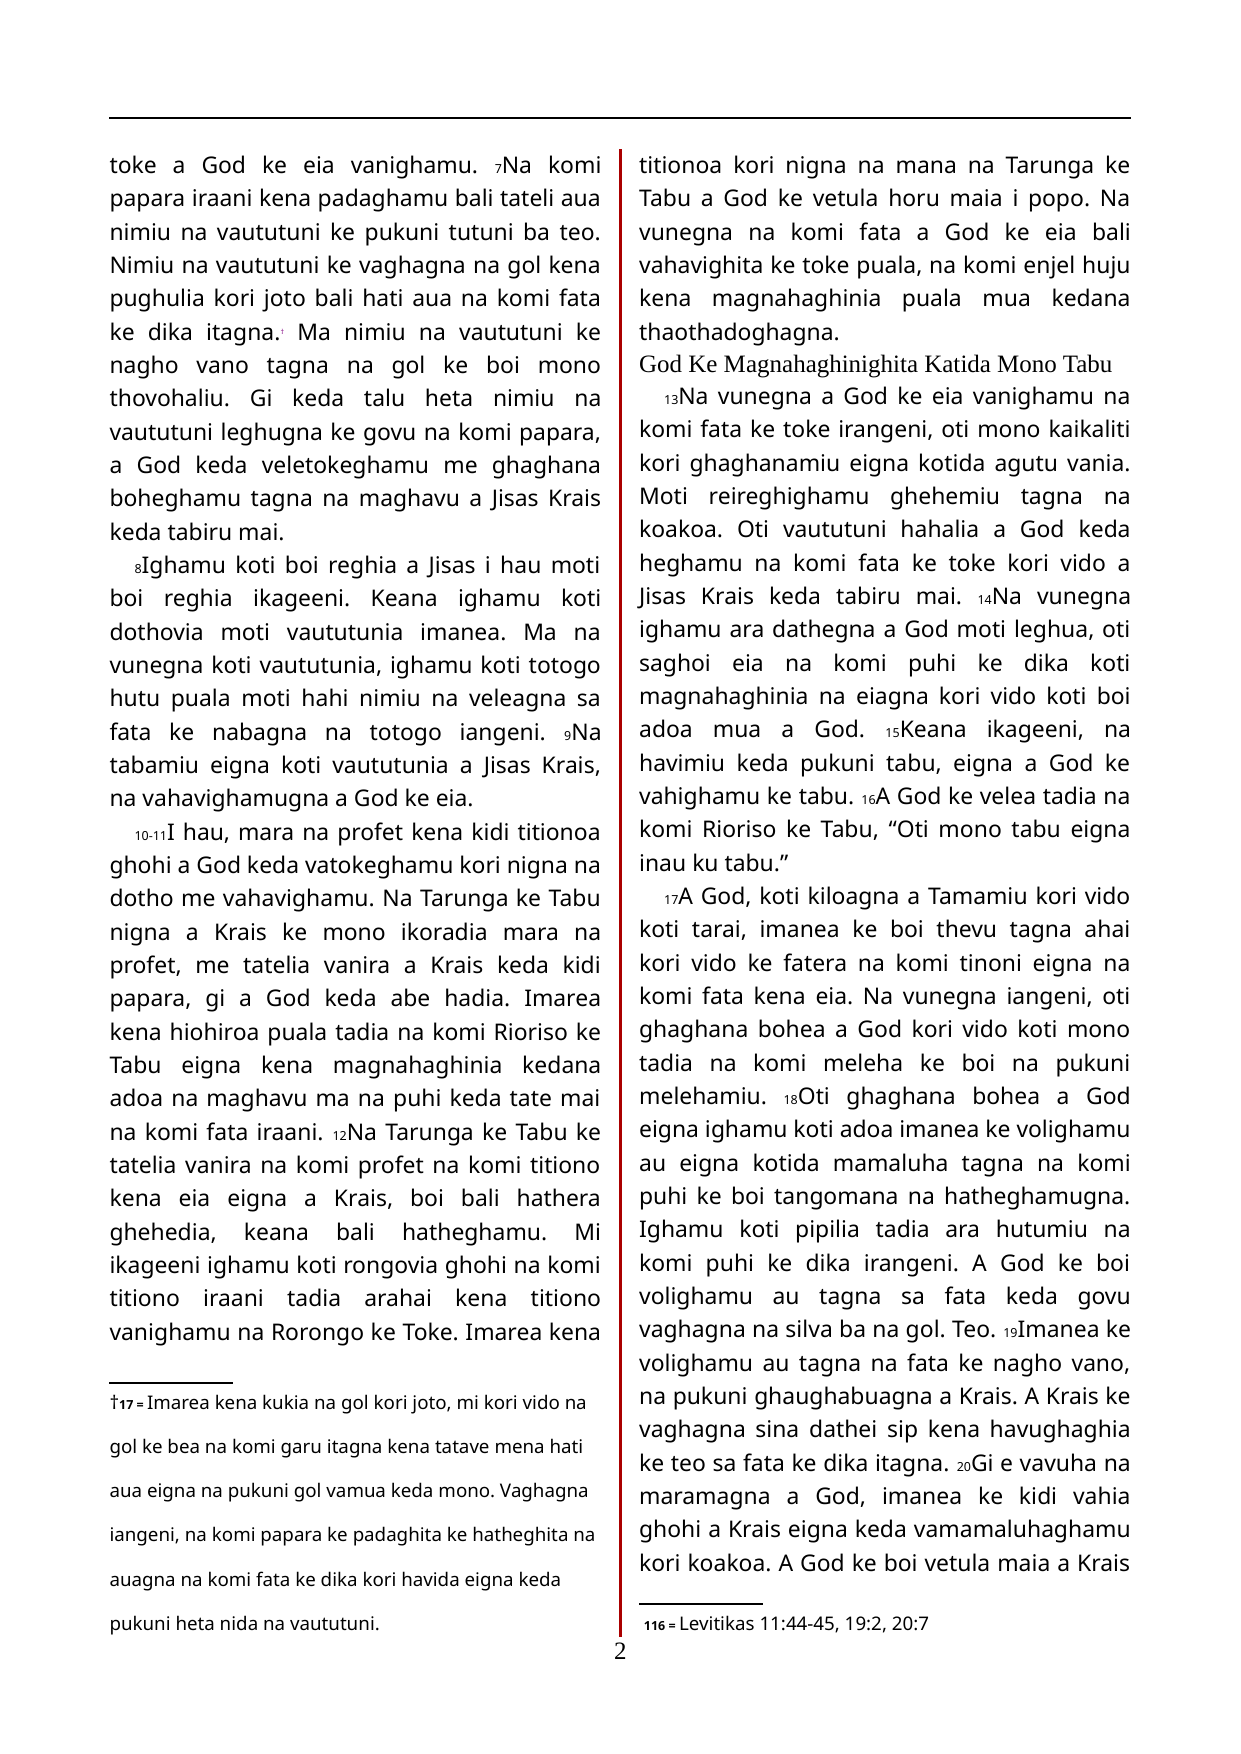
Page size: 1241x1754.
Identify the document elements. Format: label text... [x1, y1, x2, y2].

text 13Na vunegna a God ke eia vanighamu na komi fata ke toke irangeni, oti mono kaikaliti kori ghaghanamiu eigna kotida agutu vania. Moti reireghighamu ghehemiu tagna na koakoa. Oti vaututuni hahalia a God keda heghamu na komi fata ke toke kori vido a Jisas Krais keda tabiru mai. 14Na vunegna ighamu ara dathegna a God moti leghua, oti saghoi eia na komi puhi ke dika koti magnahaghinia na eiagna kori vido koti boi adoa mua a God. 15Keana ikageeni, na havimiu keda pukuni tabu, eigna a God ke vahighamu ke tabu. 16A God ke velea tadia na komi Rioriso ke Tabu, “Oti mono tabu eigna inau ku tabu.” [639, 380, 1131, 878]
text toke a God ke eia vanighamu. 7Na komi papara iraani kena padaghamu bali tateli aua nimiu na vaututuni ke pukuni tutuni ba teo. Nimiu na vaututuni ke vaghagna na gol kena pughulia kori joto bali hati aua na komi fata ke dika itagna. Ma nimiu na vaututuni ke nagho vano tagna na gol ke boi mono thovohaliu. Gi keda talu heta nimiu na vaututuni leghugna ke govu na komi papara, a God keda veletokeghamu me ghaghana boheghamu tagna na maghavu a Jisas Krais keda tabiru mai. [109, 149, 601, 547]
text 8Ighamu koti boi reghia a Jisas i hau moti boi reghia ikageeni. Keana ighamu koti dothovia moti vaututunia imanea. Ma na vunegna koti vaututunia, ighamu koti totogo hutu puala moti hahi nimiu na veleagna sa fata ke nabagna na totogo iangeni. 9Na tabamiu eigna koti vaututunia a Jisas Krais, na vahavighamugna a God ke eia. [109, 549, 601, 814]
text God Ke Magnahaghinighita Katida Mono Tabu [639, 349, 1131, 378]
text titionoa kori nigna na mana na Tarunga ke Tabu a God ke vetula horu maia i popo. Na vunegna na komi fata a God ke eia bali vahavighita ke toke puala, na komi enjel huju kena magnahaghinia puala mua kedana thaothadoghagna. [639, 149, 1131, 347]
text 116 = Levitikas 11:44-45, 19:2, 20:7 [639, 1610, 1131, 1636]
text 17 = Imarea kena kukia na gol kori joto, mi kori vido na gol ke bea na komi garu itagna kena tatave mena hati aua eigna na pukuni gol vamua keda mono. Vaghagna iangeni, na komi papara ke padaghita ke hatheghita na auagna na komi fata ke dika kori havida eigna keda pukuni heta nida na vaututuni. [109, 1389, 601, 1636]
text 10-11I hau, mara na profet kena kidi titionoa ghohi a God keda vatokeghamu kori nigna na dotho me vahavighamu. Na Tarunga ke Tabu nigna a Krais ke mono ikoradia mara na profet, me tatelia vanira a Krais keda kidi papara, gi a God keda abe hadia. Imarea kena hiohiroa puala tadia na komi Rioriso ke Tabu eigna kena magnahaghinia kedana adoa na maghavu ma na puhi keda tate mai na komi fata iraani. 12Na Tarunga ke Tabu ke tatelia vanira na komi profet na komi titiono kena eia eigna a Krais, boi bali hathera ghehedia, keana bali hatheghamu. Mi ikageeni ighamu koti rongovia ghohi na komi titiono iraani tadia arahai kena titiono vanighamu na Rorongo ke Toke. Imarea kena [109, 816, 601, 1347]
text 17A God, koti kiloagna a Tamamiu kori vido koti tarai, imanea ke boi thevu tagna ahai kori vido ke fatera na komi tinoni eigna na komi fata kena eia. Na vunegna iangeni, oti ghaghana bohea a God kori vido koti mono tadia na komi meleha ke boi na pukuni melehamiu. 18Oti ghaghana bohea a God eigna ighamu koti adoa imanea ke volighamu au eigna kotida mamaluha tagna na komi puhi ke boi tangomana na hatheghamugna. Ighamu koti pipilia tadia ara hutumiu na komi puhi ke dika irangeni. A God ke boi volighamu au tagna sa fata keda govu vaghagna na silva ba na gol. Teo. 19Imanea ke volighamu au tagna na fata ke nagho vano, na pukuni ghaughabuagna a Krais. A Krais ke vaghagna sina dathei sip kena havughaghia ke teo sa fata ke dika itagna. 20Gi e vavuha na maramagna a God, imanea ke kidi vahia ghohi a Krais eigna keda vamamaluhaghamu kori koakoa. A God ke boi vetula maia a Krais [639, 880, 1131, 1578]
